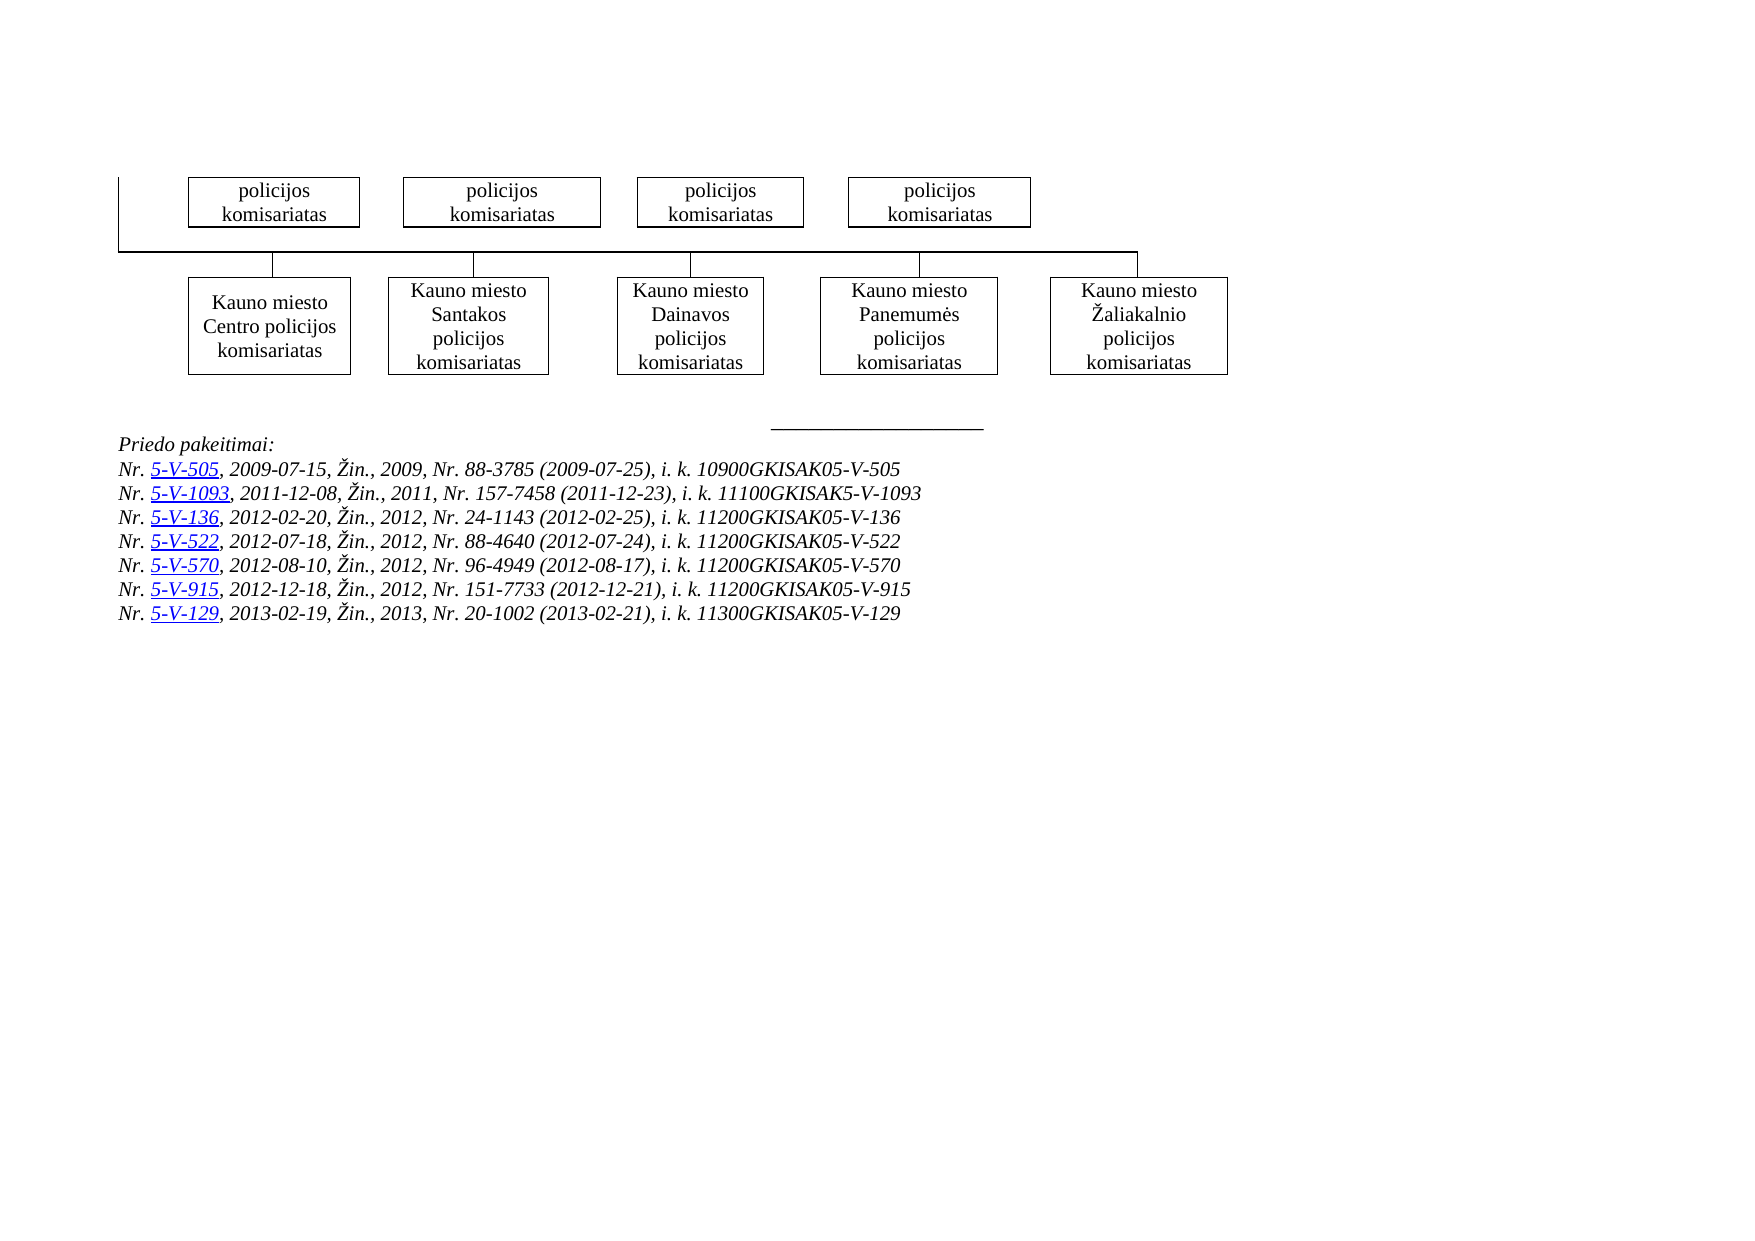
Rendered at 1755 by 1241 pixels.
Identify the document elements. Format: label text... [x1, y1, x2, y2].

table_cell [118, 277, 149, 374]
table_cell [1455, 177, 1653, 226]
text Nr. 5-V-915, 2012-12-18, Žin., 2012, Nr. 151-7733 (2012-12-21), i. k. 11200GKISAK05-V-915 [118, 577, 1636, 601]
text Nr. 5-V-1093, 2011-12-08, Žin., 2011, Nr. 157-7458 (2011-12-23), i. k. 11100GKISAK5-V-1093 [118, 481, 1636, 504]
text Nr. 5-V-505, 2009-07-15, Žin., 2009, Nr. 88-3785 (2009-07-25), i. k. 10900GKISAK05-V-505 [118, 456, 1636, 481]
table_cell Kauno miesto Santakos policijos komisariatas [389, 278, 548, 374]
table_cell [920, 253, 1137, 277]
table_cell Kauno miesto Dainavos policijos komisariatas [618, 278, 763, 374]
table_cell Kauno miesto Žaliakalnio policijos komisariatas [1051, 278, 1227, 374]
table_cell [1425, 277, 1653, 374]
table_cell Kauno miesto Panemumės policijos komisariatas [821, 278, 997, 374]
table_cell [804, 177, 848, 226]
table_cell policijos komisariatas [849, 178, 1030, 226]
table_cell [360, 177, 403, 226]
table_cell [273, 226, 473, 251]
table_cell [150, 277, 188, 374]
table_cell policijos komisariatas [189, 178, 359, 226]
table_cell [273, 253, 473, 277]
table_cell [998, 277, 1050, 374]
table_cell [1249, 177, 1284, 226]
table_cell [1138, 226, 1342, 251]
table_cell [1285, 177, 1430, 226]
text Priedo pakeitimai: [118, 432, 1636, 456]
table_cell Kauno miesto Centro policijos komisariatas [189, 278, 350, 374]
table_cell policijos komisariatas [638, 178, 803, 226]
table_cell [690, 226, 919, 251]
table_cell [1228, 277, 1278, 374]
table_cell [189, 253, 272, 277]
table_cell [119, 177, 149, 226]
text Nr. 5-V-136, 2012-02-20, Žin., 2012, Nr. 24-1143 (2012-02-25), i. k. 11200GKISAK05-V-136 [118, 504, 1636, 529]
table_cell [150, 253, 189, 277]
table_cell [351, 277, 388, 374]
table_cell [764, 277, 820, 374]
table_cell [691, 253, 919, 277]
table_cell [1343, 226, 1653, 251]
table_cell [150, 177, 188, 226]
text Nr. 5-V-129, 2013-02-19, Žin., 2013, Nr. 20-1002 (2013-02-21), i. k. 11300GKISAK05-V-129 [118, 601, 1636, 625]
table_cell [150, 226, 189, 251]
table_cell [1031, 177, 1068, 226]
table_cell [1343, 251, 1653, 277]
table_cell [474, 253, 690, 277]
text Nr. 5-V-570, 2012-08-10, Žin., 2012, Nr. 96-4949 (2012-08-17), i. k. 11200GKISAK05-V-570 [118, 553, 1636, 577]
table_cell [601, 177, 637, 226]
table_cell [1138, 251, 1342, 277]
table_cell [549, 277, 617, 374]
table_cell [119, 226, 149, 251]
table_cell [920, 226, 1138, 251]
table_cell [473, 226, 690, 251]
table_cell [189, 228, 273, 251]
table_cell [1068, 177, 1249, 226]
table_cell [1278, 277, 1425, 374]
table_cell [118, 253, 149, 277]
table_cell policijos komisariatas [404, 178, 600, 226]
text _________________ [118, 404, 1636, 432]
table_cell [1430, 177, 1455, 226]
text Nr. 5-V-522, 2012-07-18, Žin., 2012, Nr. 88-4640 (2012-07-24), i. k. 11200GKISAK05-V-522 [118, 529, 1636, 553]
